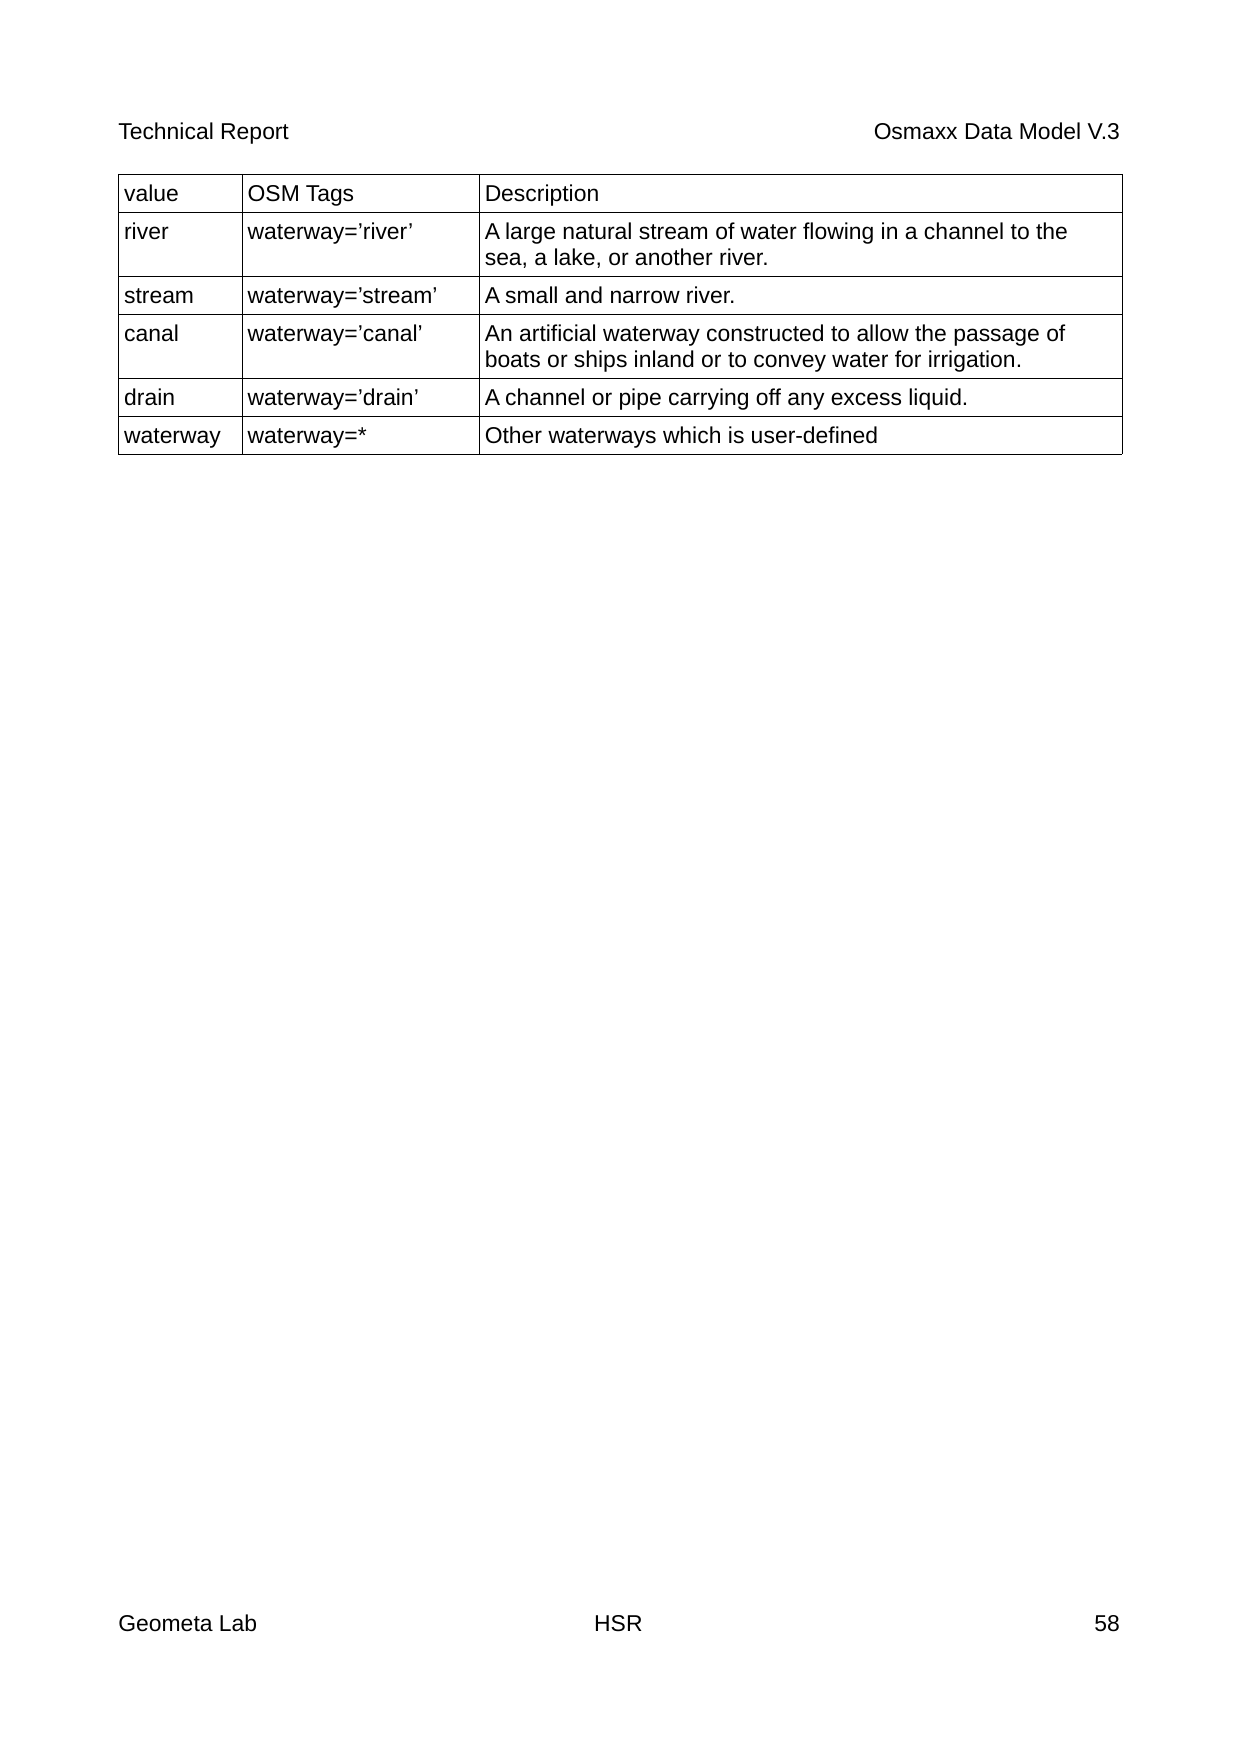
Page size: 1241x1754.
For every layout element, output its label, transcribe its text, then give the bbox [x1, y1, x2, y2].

table_cell waterway=’canal’ [243, 315, 479, 378]
table_cell river [119, 213, 242, 276]
table_cell A large natural stream of water flowing in a channel to the sea, a lake, or another river. [480, 213, 1122, 276]
table_cell Description [480, 175, 1122, 212]
table_cell canal [119, 315, 242, 378]
table_cell A channel or pipe carrying off any excess liquid. [480, 379, 1122, 416]
table_cell waterway=* [243, 417, 479, 454]
table_cell A small and narrow river. [480, 277, 1122, 314]
table_cell Other waterways which is user-defined [480, 417, 1122, 454]
table_cell drain [119, 379, 242, 416]
table_cell value [119, 175, 242, 212]
table_cell waterway [119, 417, 242, 454]
table_cell OSM Tags [243, 175, 479, 212]
table_cell An artificial waterway constructed to allow the passage of boats or ships inland or to convey water for irrigation. [480, 315, 1122, 378]
table_cell waterway=’river’ [243, 213, 479, 276]
table_cell stream [119, 277, 242, 314]
table_cell waterway=’drain’ [243, 379, 479, 416]
table_cell waterway=’stream’ [243, 277, 479, 314]
